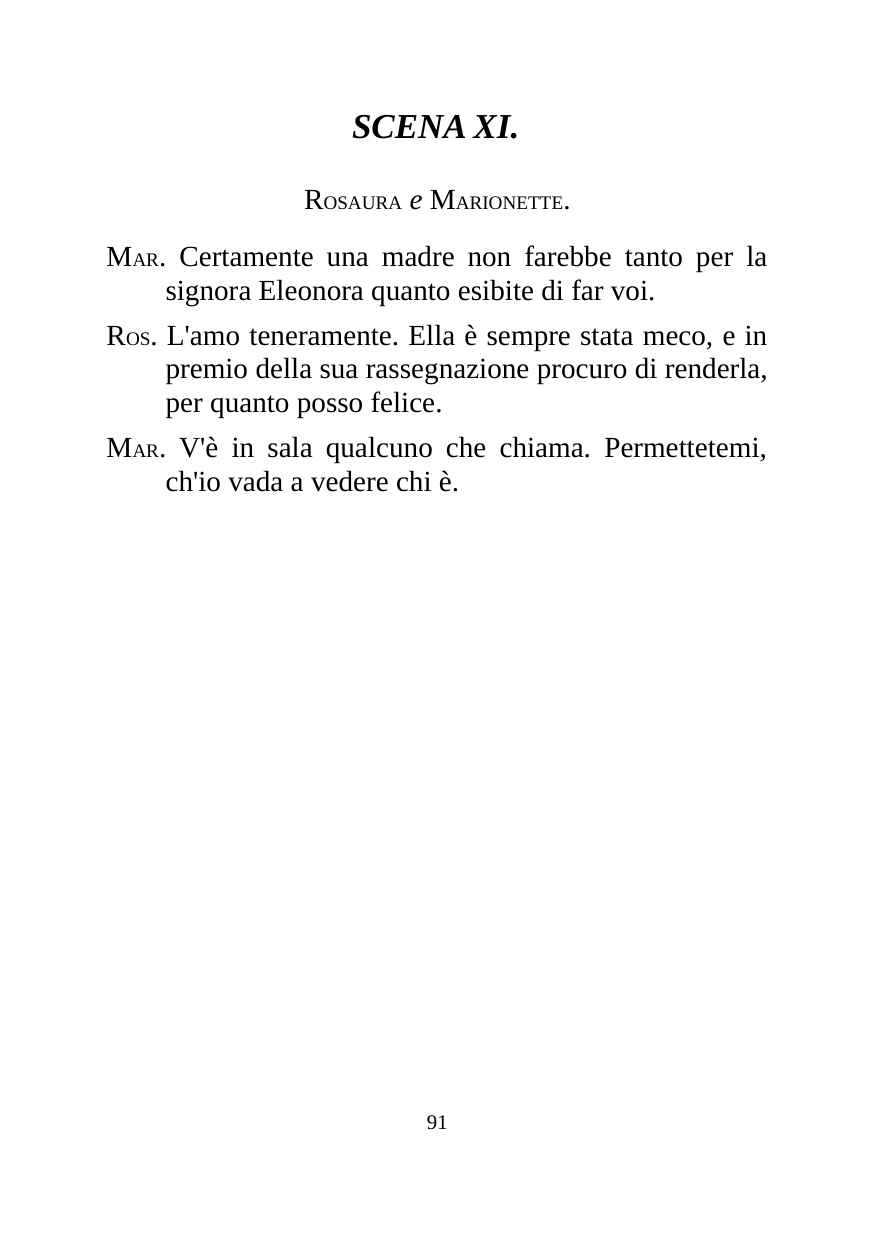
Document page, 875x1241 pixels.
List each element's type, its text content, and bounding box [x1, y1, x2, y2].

text Mar. Certamente una madre non farebbe tanto per la signora Eleonora quanto esibite di far voi. [106, 239, 768, 306]
text Ros. L'amo teneramente. Ella è sempre stata meco, e in premio della sua rassegnazione procuro di renderla, per quanto posso felice. [106, 318, 768, 418]
subtitle SCENA XI. [106, 106, 768, 146]
text Rosaura e Marionette. [106, 182, 768, 215]
text Mar. V'è in sala qualcuno che chiama. Permettetemi, ch'io vada a vedere chi è. [106, 430, 768, 497]
